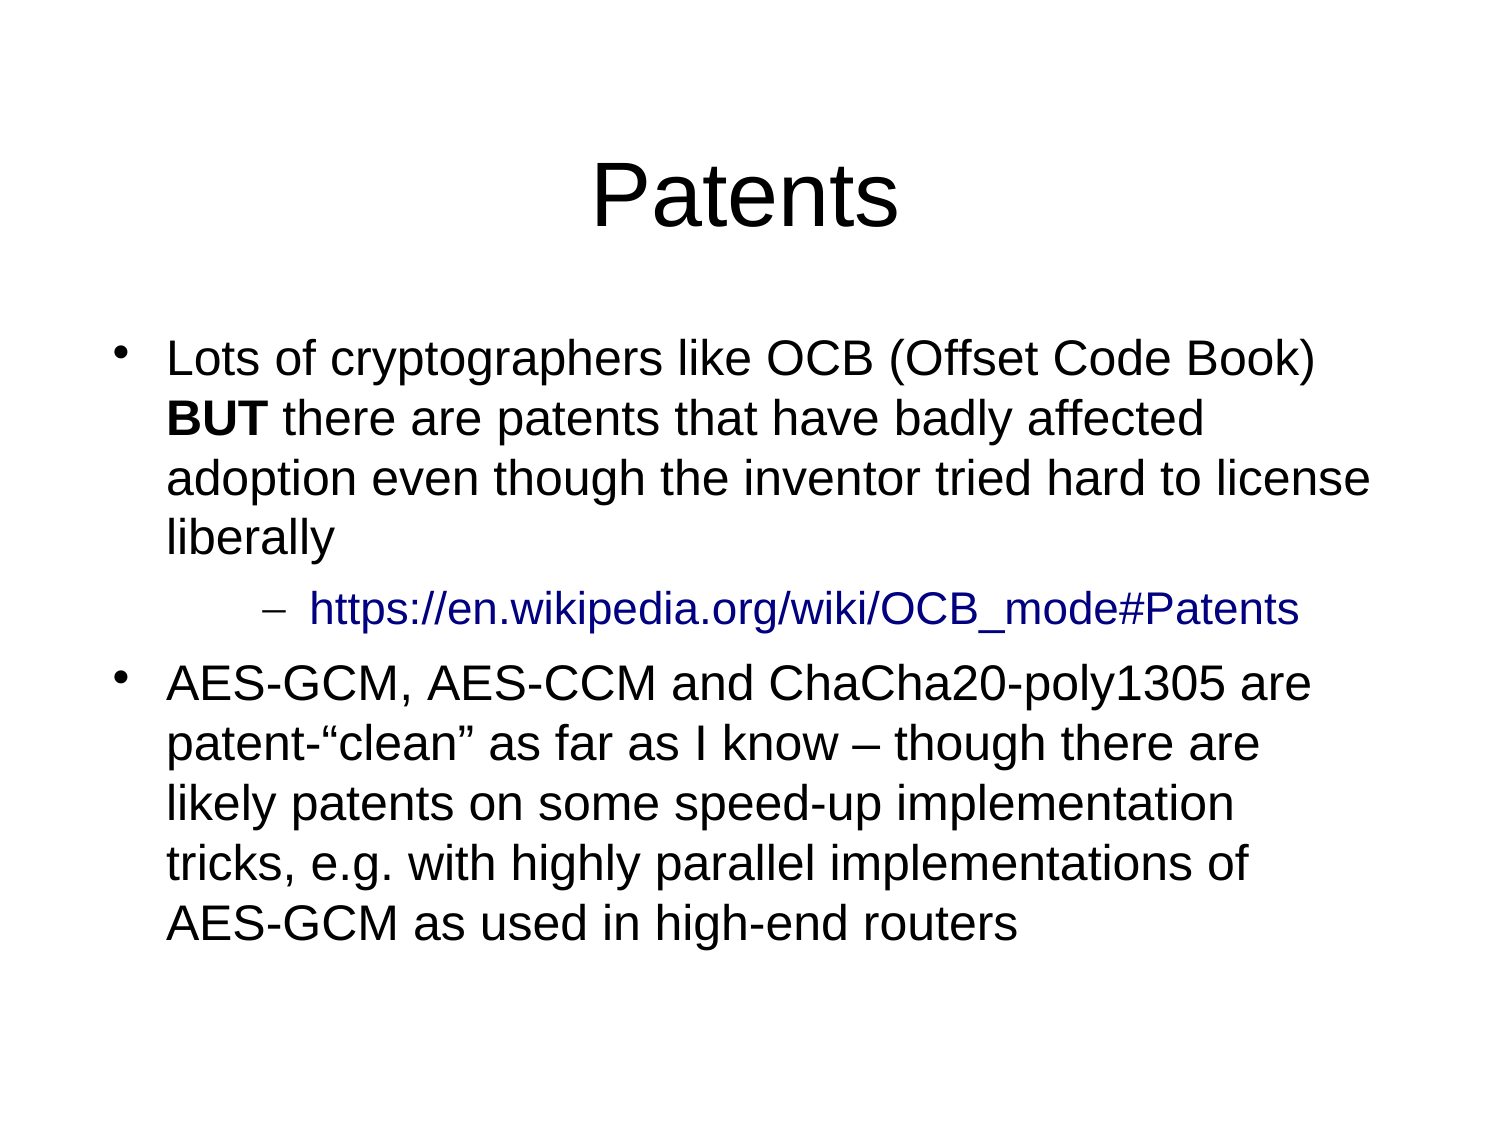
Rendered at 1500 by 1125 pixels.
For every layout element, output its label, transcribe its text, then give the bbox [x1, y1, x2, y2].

title Patents [112, 99, 1380, 280]
list Lots of cryptographers like OCB (Offset Code Book) BUT there are patents that have badly affected adoption even though the inventor tried hard to license liberally https://en.wikipedia.org/wiki/OCB_mode#Patents AES-GCM, AES-CCM and ChaCha20-poly1305 are patent-“clean” as far as I know – though there are likely patents on some speed-up implementation tricks, e.g. with highly parallel implementations of AES-GCM as used in high-end routers [112, 324, 1380, 992]
